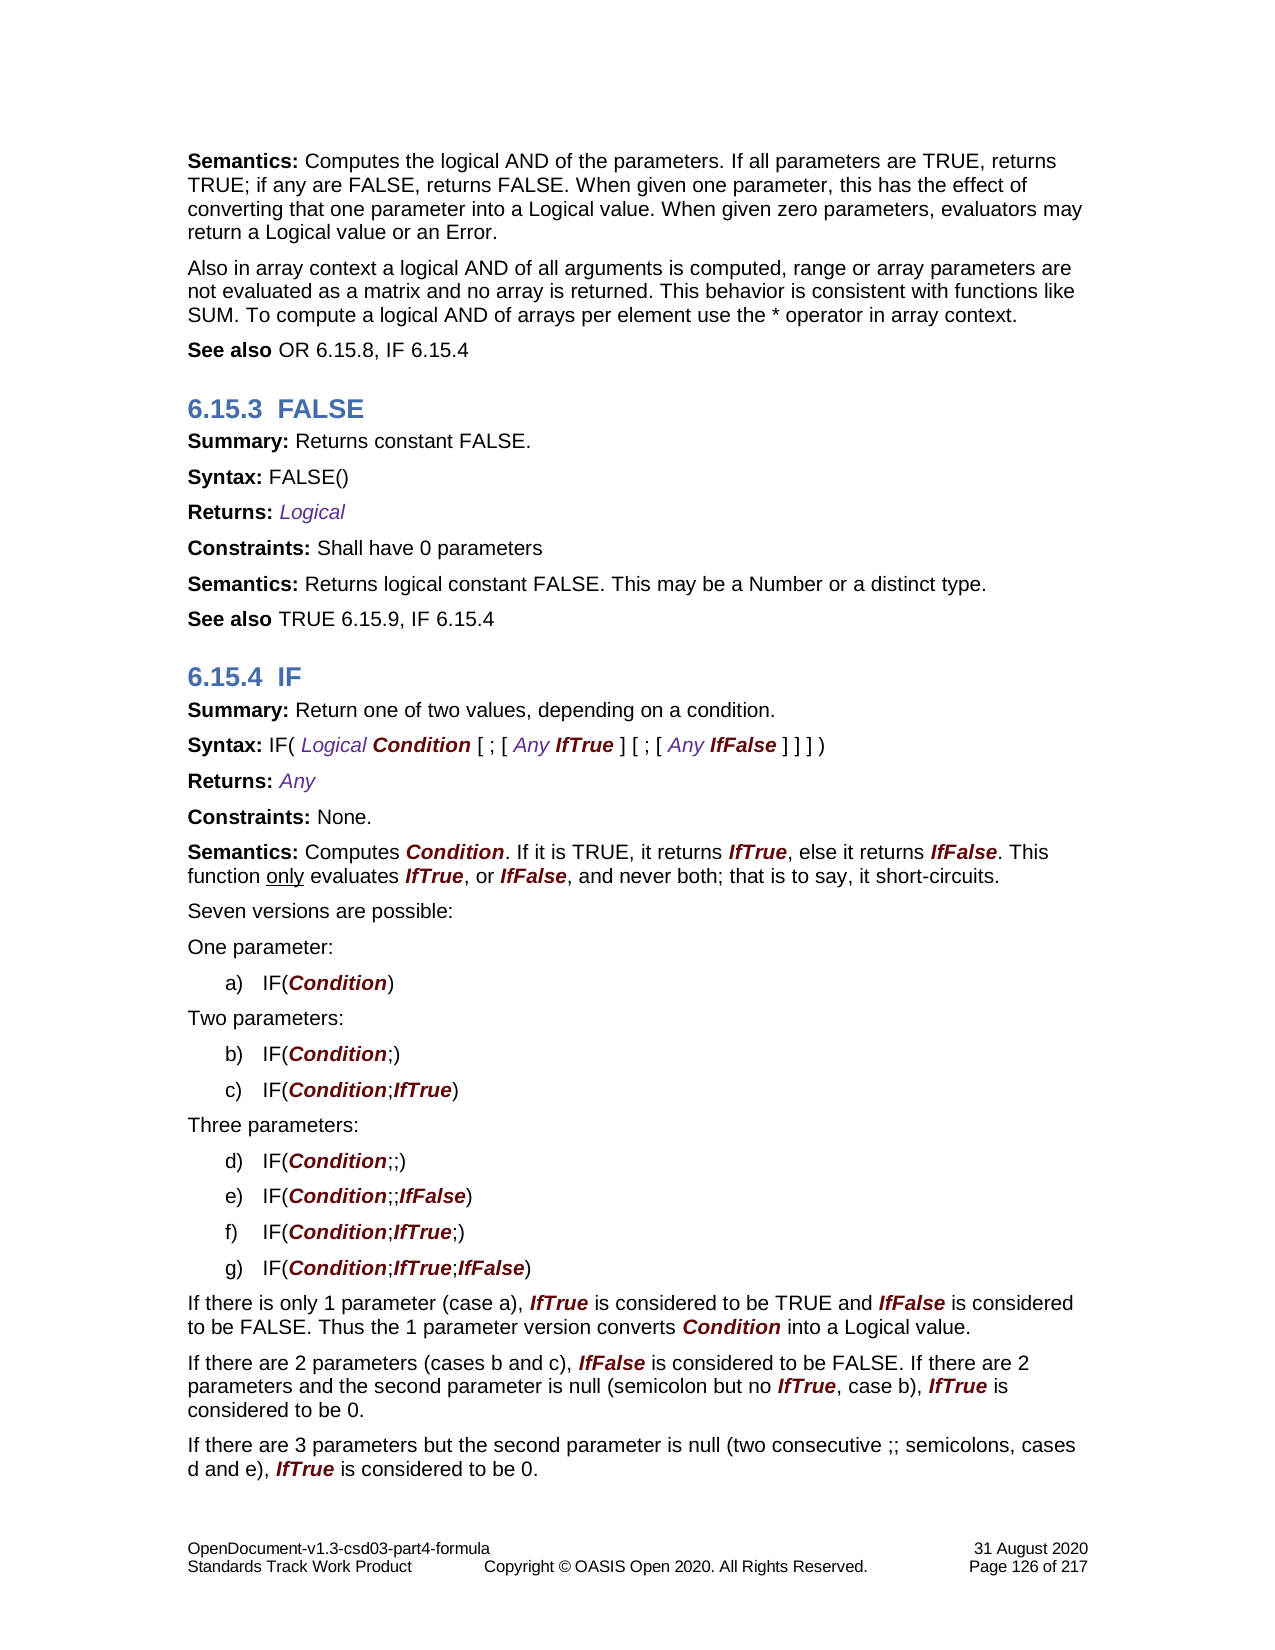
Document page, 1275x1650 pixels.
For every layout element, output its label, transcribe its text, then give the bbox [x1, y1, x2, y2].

list IF(Condition;;IfFalse) [225, 1185, 1088, 1208]
list IF(Condition) [225, 971, 1088, 995]
text Three parameters: [187, 1114, 1088, 1137]
text Semantics: Computes Condition. If it is TRUE, it returns IfTrue, else it returns IfFalse. This function only evaluates IfTrue, or IfFalse, and never both; that is to say, it short-circuits. [187, 841, 1088, 888]
list IF(Condition;) [225, 1042, 1088, 1066]
text If there is only 1 parameter (case a), IfTrue is considered to be TRUE and IfFalse is considered to be FALSE. Thus the 1 parameter version converts Condition into a Logical value. [187, 1292, 1088, 1339]
text Summary: Returns constant FALSE. [187, 429, 1088, 453]
list IF(Condition;IfTrue;IfFalse) [225, 1256, 1088, 1280]
list IF(Condition;;) [225, 1149, 1088, 1173]
text Syntax: IF( Logical Condition [ ; [ Any IfTrue ] [ ; [ Any IfFalse ] ] ] ) [187, 734, 1088, 757]
text See also OR 6.15.8, IF 6.15.4 [187, 339, 1088, 362]
text Returns: Any [187, 769, 1088, 793]
text If there are 3 parameters but the second parameter is null (two consecutive ;; semicolons, cases d and e), IfTrue is considered to be 0. [187, 1434, 1088, 1481]
text Returns: Logical [187, 501, 1088, 524]
text Constraints: None. [187, 805, 1088, 829]
subtitle FALSE [187, 393, 1088, 423]
list IF(Condition;IfTrue) [225, 1078, 1088, 1102]
text Semantics: Computes the logical AND of the parameters. If all parameters are TRUE, returns TRUE; if any are FALSE, returns FALSE. When given one parameter, this has the effect of converting that one parameter into a Logical value. When given zero parameters, evaluators may return a Logical value or an Error. [187, 150, 1088, 244]
text Also in array context a logical AND of all arguments is computed, range or array parameters are not evaluated as a matrix and no array is returned. This behavior is consistent with functions like SUM. To compute a logical AND of arrays per element use the * operator in array context. [187, 256, 1088, 327]
text See also TRUE 6.15.9, IF 6.15.4 [187, 608, 1088, 631]
text Syntax: FALSE() [187, 465, 1088, 489]
text One parameter: [187, 936, 1088, 959]
text If there are 2 parameters (cases b and c), IfFalse is considered to be FALSE. If there are 2 parameters and the second parameter is null (semicolon but no IfTrue, case b), IfTrue is considered to be 0. [187, 1351, 1088, 1422]
text Seven versions are possible: [187, 900, 1088, 923]
subtitle IF [187, 662, 1088, 692]
list IF(Condition;IfTrue;) [225, 1221, 1088, 1244]
text Semantics: Returns logical constant FALSE. This may be a Number or a distinct type. [187, 572, 1088, 596]
text Summary: Return one of two values, depending on a condition. [187, 698, 1088, 722]
text Constraints: Shall have 0 parameters [187, 536, 1088, 560]
text Two parameters: [187, 1007, 1088, 1030]
